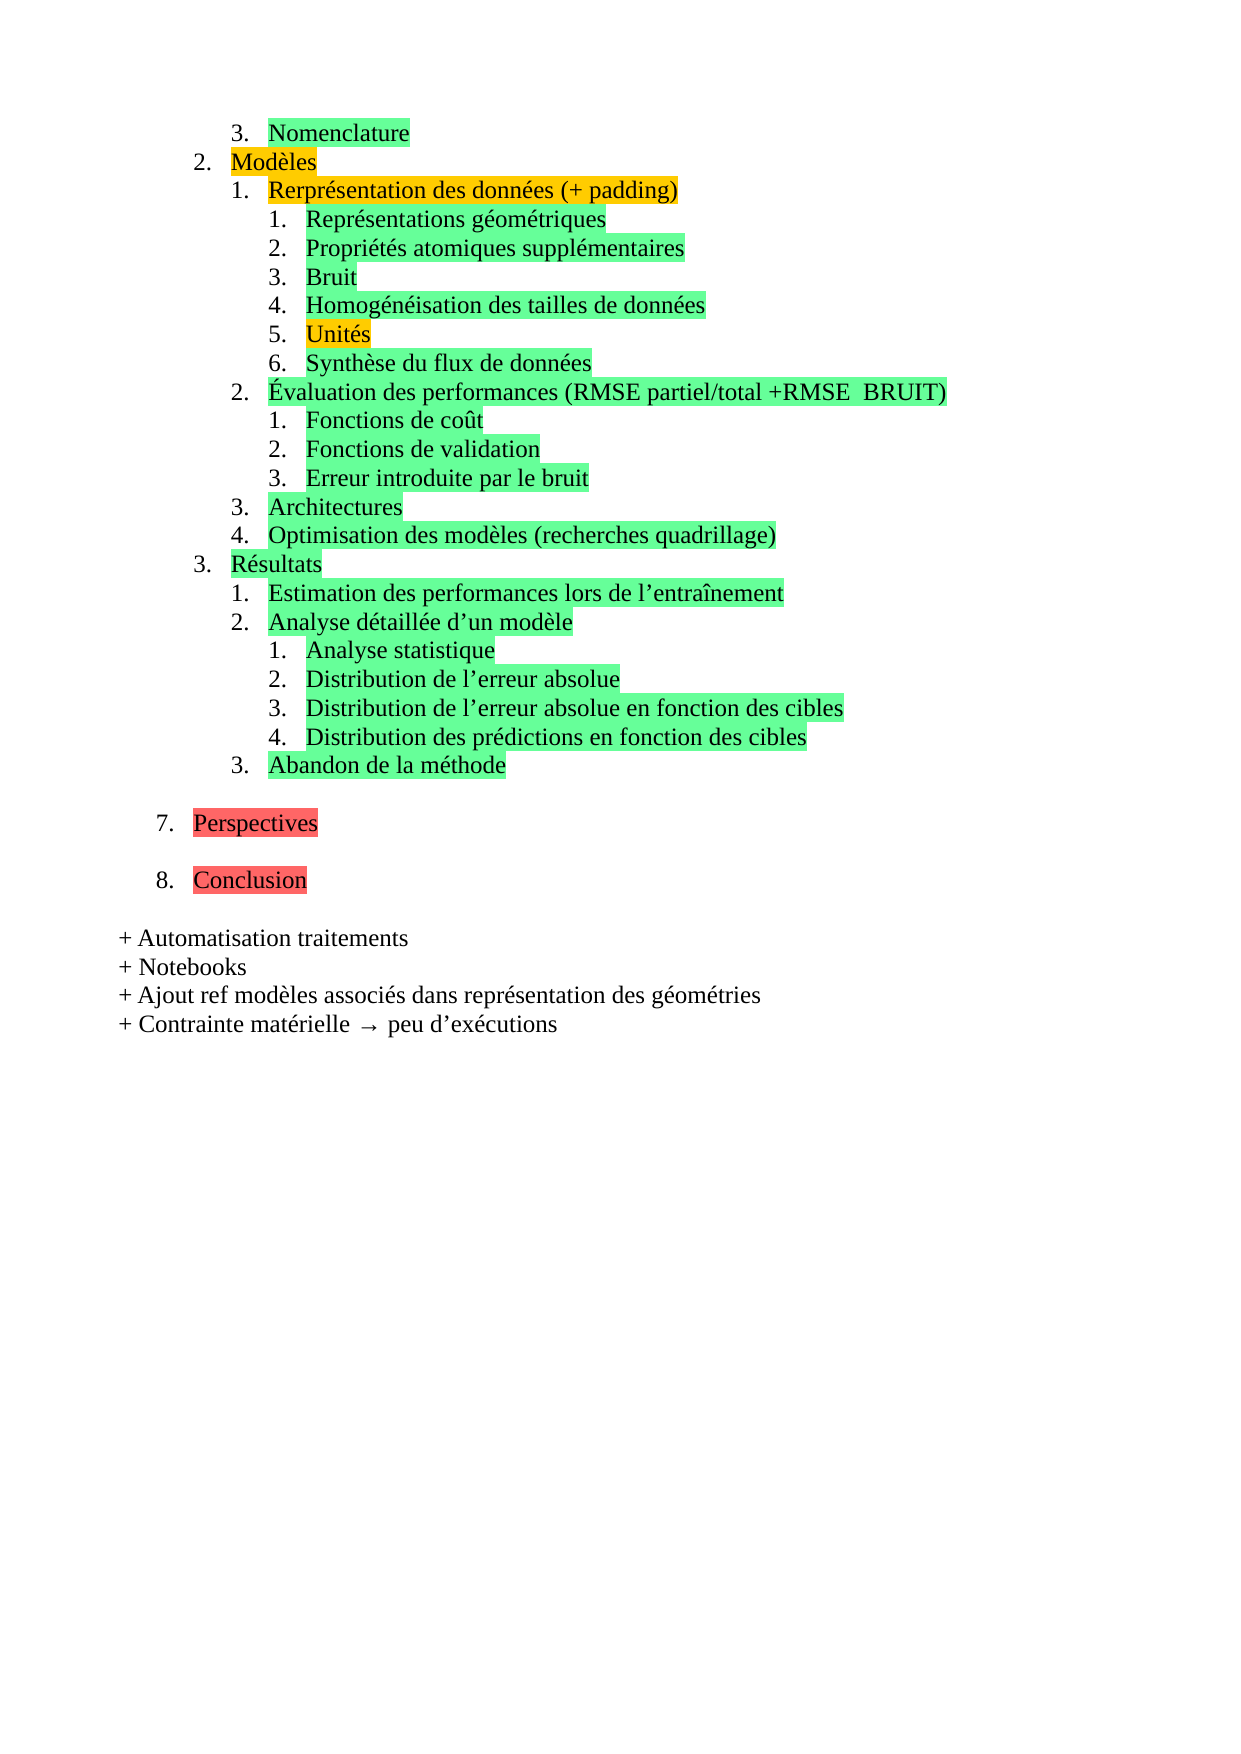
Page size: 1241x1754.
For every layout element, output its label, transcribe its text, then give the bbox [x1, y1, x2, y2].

list Fonctions de coût [268, 406, 1122, 434]
list Analyse statistique [268, 636, 1122, 664]
list Homogénéisation des tailles de données [268, 291, 1122, 319]
list Représentations géométriques [268, 204, 1122, 233]
list Rerprésentation des données (+ padding) [231, 176, 1122, 204]
text + Ajout ref modèles associés dans représentation des géométries [118, 981, 1122, 1009]
list Synthèse du flux de données [268, 348, 1122, 377]
text + Contrainte matérielle → peu d’exécutions [118, 1009, 1122, 1038]
list Nomenclature [231, 118, 1122, 147]
list Modèles [193, 147, 1122, 176]
list Distribution de l’erreur absolue [268, 664, 1122, 693]
text + Automatisation traitements [118, 923, 1122, 952]
list Fonctions de validation [268, 434, 1122, 463]
list Bruit [268, 262, 1122, 291]
list Estimation des performances lors de l’entraînement [231, 578, 1122, 607]
list Perspectives [156, 808, 1122, 837]
list Unités [268, 319, 1122, 348]
list Architectures [231, 492, 1122, 521]
list Distribution des prédictions en fonction des cibles [268, 722, 1122, 751]
text + Notebooks [118, 952, 1122, 981]
list Conclusion [156, 866, 1122, 894]
list Erreur introduite par le bruit [268, 463, 1122, 492]
list Distribution de l’erreur absolue en fonction des cibles [268, 693, 1122, 722]
list Évaluation des performances (RMSE partiel/total +RMSE BRUIT) [231, 377, 1122, 406]
list Analyse détaillée d’un modèle [231, 607, 1122, 636]
list Résultats [193, 549, 1122, 578]
list Abandon de la méthode [231, 751, 1122, 779]
list Propriétés atomiques supplémentaires [268, 233, 1122, 262]
list Optimisation des modèles (recherches quadrillage) [231, 521, 1122, 549]
